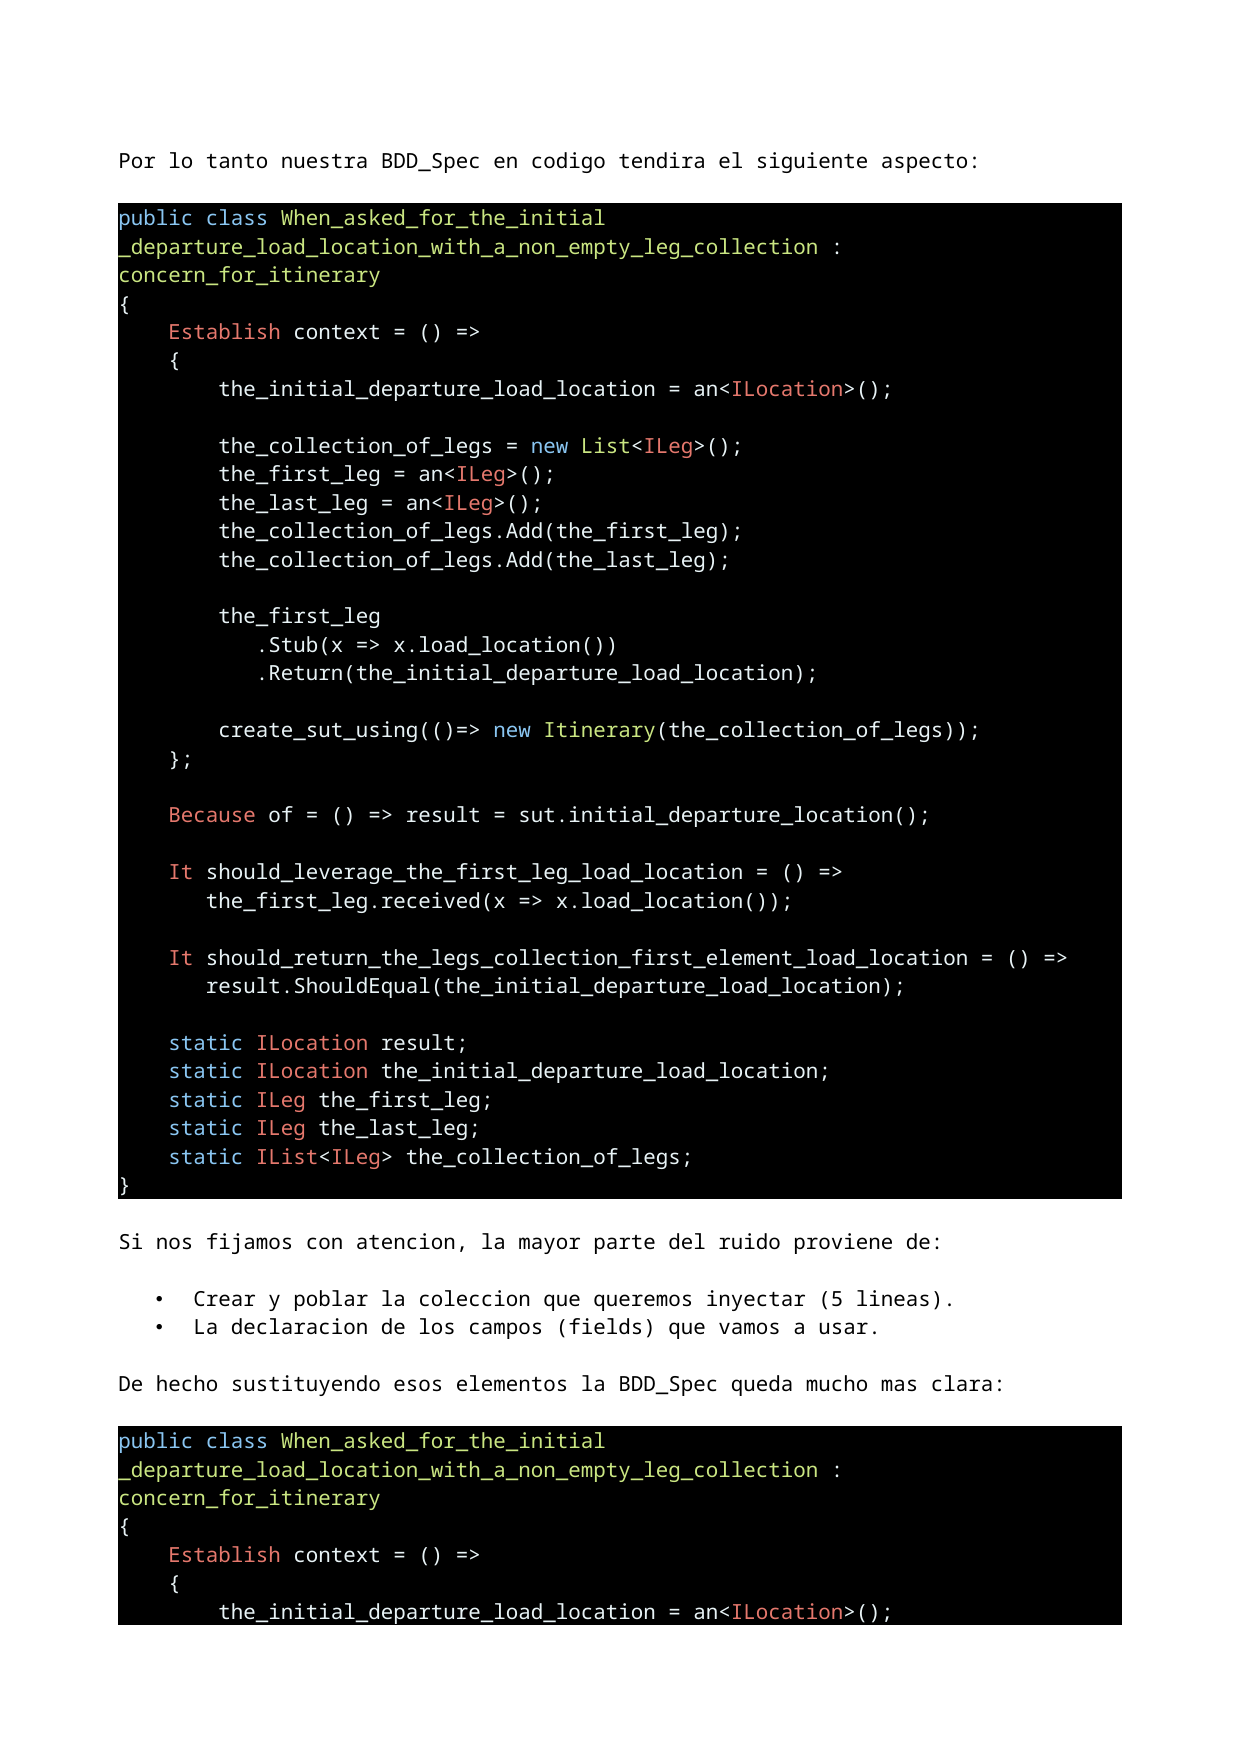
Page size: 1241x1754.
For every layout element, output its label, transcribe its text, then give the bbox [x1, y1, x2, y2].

text { [118, 289, 1122, 317]
text the_first_leg [118, 602, 1122, 630]
list Crear y poblar la coleccion que queremos inyectar (5 lineas). [156, 1284, 1122, 1312]
list La declaracion de los campos (fields) que vamos a usar. [156, 1312, 1122, 1341]
text static ILeg the_first_leg; [118, 1085, 1122, 1113]
text } [118, 1170, 1122, 1199]
text create_sut_using(()=> new Itinerary(the_collection_of_legs)); [118, 715, 1122, 744]
text concern_for_itinerary [118, 1483, 1122, 1512]
text the_collection_of_legs = new List<ILeg>(); [118, 431, 1122, 459]
text Por lo tanto nuestra BDD_Spec en codigo tendira el siguiente aspecto: [118, 147, 1122, 175]
text }; [118, 744, 1122, 772]
text static ILocation result; [118, 1028, 1122, 1057]
text public class When_asked_for_the_initial _departure_load_location_with_a_non_empty_leg_collection : [118, 203, 1122, 260]
text Establish context = () => [118, 317, 1122, 346]
text public class When_asked_for_the_initial _departure_load_location_with_a_non_empty_leg_collection : [118, 1426, 1122, 1483]
text De hecho sustituyendo esos elementos la BDD_Spec queda mucho mas clara: [118, 1369, 1122, 1398]
text Because of = () => result = sut.initial_departure_location(); [118, 801, 1122, 829]
text concern_for_itinerary [118, 260, 1122, 289]
text .Return(the_initial_departure_load_location); [118, 658, 1122, 687]
text It should_return_the_legs_collection_first_element_load_location = () => [118, 943, 1122, 971]
text .Stub(x => x.load_location()) [118, 630, 1122, 658]
text static IList<ILeg> the_collection_of_legs; [118, 1142, 1122, 1170]
text result.ShouldEqual(the_initial_departure_load_location); [118, 971, 1122, 1000]
text the_first_leg = an<ILeg>(); [118, 459, 1122, 488]
text { [118, 1512, 1122, 1540]
text the_initial_departure_load_location = an<ILocation>(); [118, 374, 1122, 402]
text the_initial_departure_load_location = an<ILocation>(); [118, 1597, 1122, 1625]
text the_first_leg.received(x => x.load_location()); [118, 886, 1122, 914]
text Si nos fijamos con atencion, la mayor parte del ruido proviene de: [118, 1227, 1122, 1256]
text static ILocation the_initial_departure_load_location; [118, 1057, 1122, 1085]
text the_collection_of_legs.Add(the_first_leg); [118, 516, 1122, 545]
text { [118, 346, 1122, 374]
text It should_leverage_the_first_leg_load_location = () => [118, 857, 1122, 886]
text the_collection_of_legs.Add(the_last_leg); [118, 545, 1122, 573]
text Establish context = () => [118, 1540, 1122, 1568]
text static ILeg the_last_leg; [118, 1113, 1122, 1142]
text { [118, 1568, 1122, 1597]
text the_last_leg = an<ILeg>(); [118, 488, 1122, 516]
